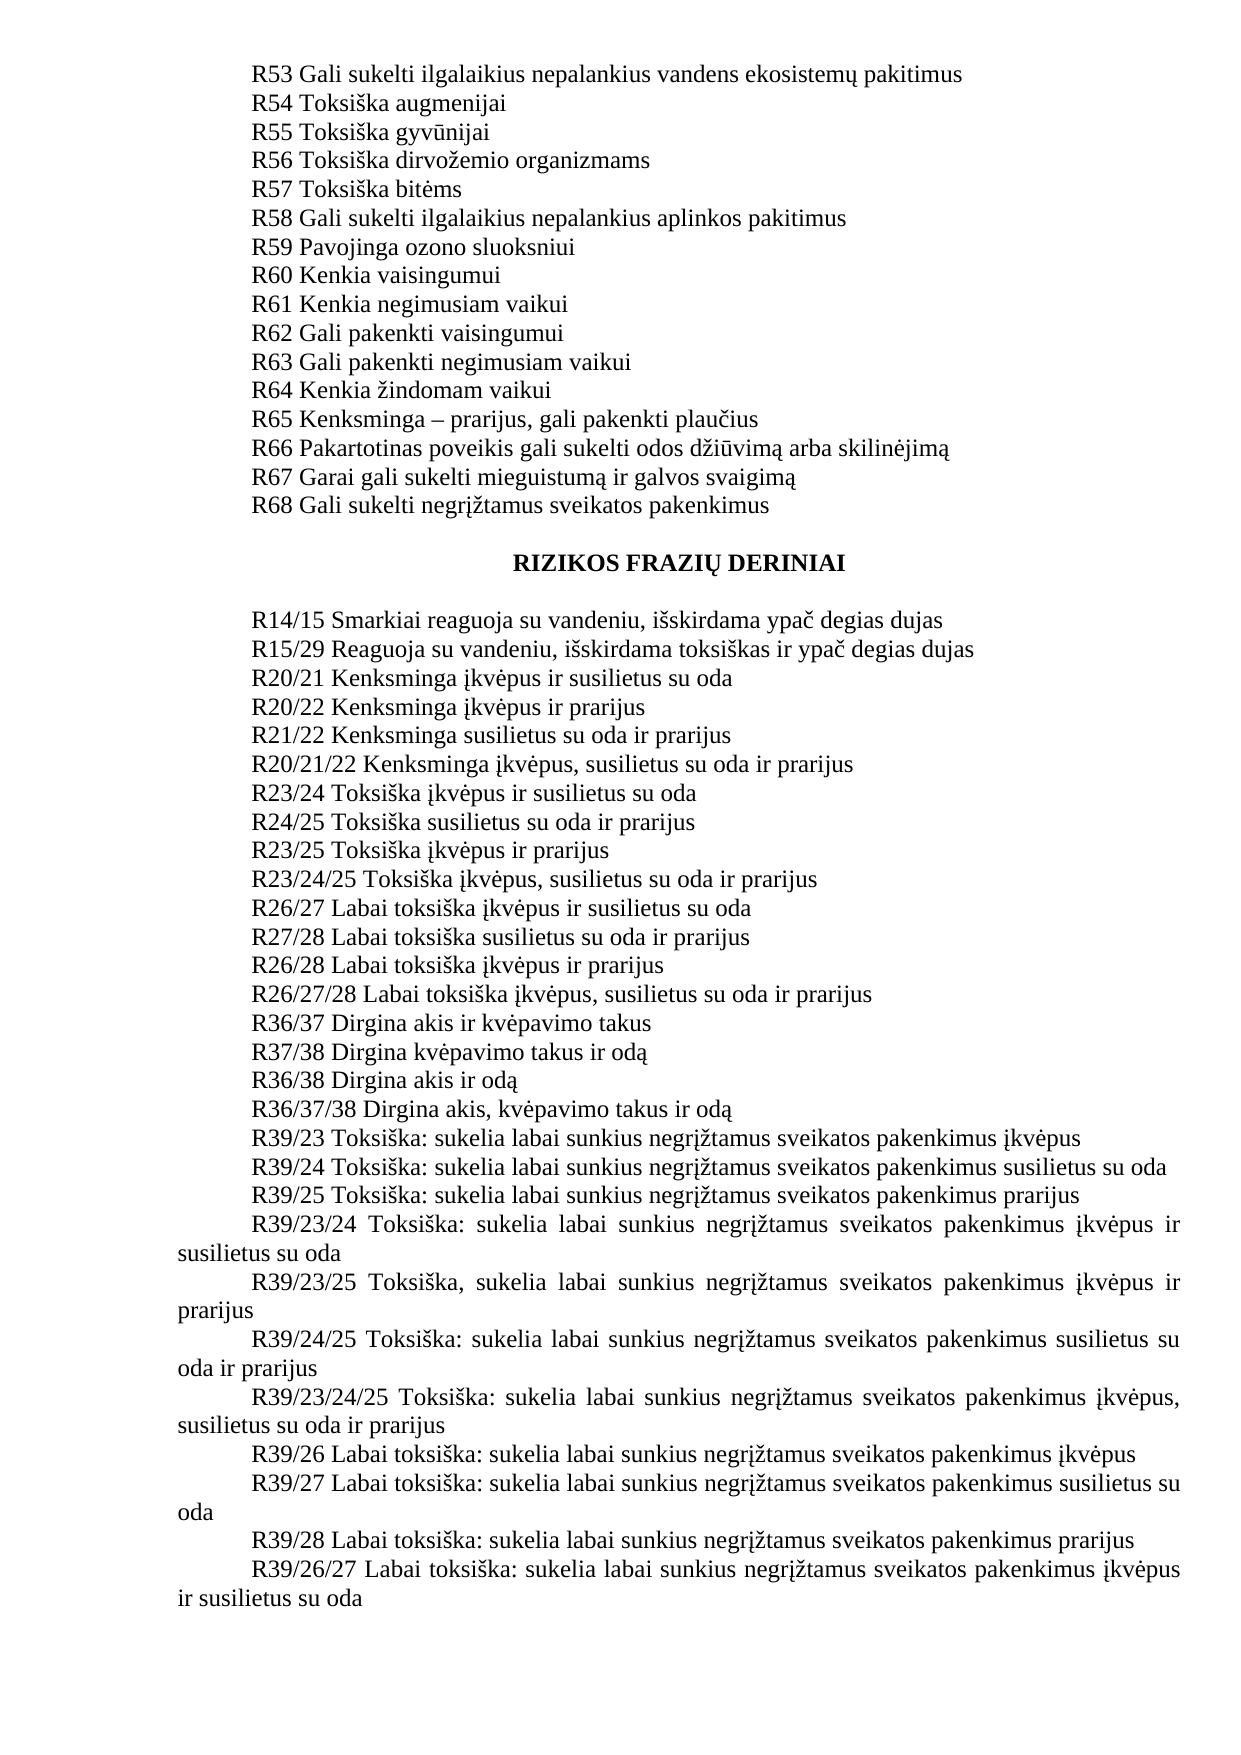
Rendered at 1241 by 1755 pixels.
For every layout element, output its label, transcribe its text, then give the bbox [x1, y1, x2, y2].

text R39/26/27 Labai toksiška: sukelia labai sunkius negrįžtamus sveikatos pakenkimus įkvėpus ir susilietus su oda [177, 1554, 1181, 1612]
text R23/24 Toksiška įkvėpus ir susilietus su oda [177, 778, 1181, 807]
text R39/23/24 Toksiška: sukelia labai sunkius negrįžtamus sveikatos pakenkimus įkvėpus ir susilietus su oda [177, 1209, 1181, 1267]
text R55 Toksiška gyvūnijai [177, 117, 1181, 145]
text R39/24 Toksiška: sukelia labai sunkius negrįžtamus sveikatos pakenkimus susilietus su oda [177, 1152, 1181, 1180]
text R21/22 Kenksminga susilietus su oda ir prarijus [177, 720, 1181, 749]
text R56 Toksiška dirvožemio organizmams [177, 145, 1181, 174]
text R54 Toksiška augmenijai [177, 88, 1181, 117]
text R36/37 Dirgina akis ir kvėpavimo takus [177, 1008, 1181, 1037]
text R36/38 Dirgina akis ir odą [177, 1065, 1181, 1094]
text R36/37/38 Dirgina akis, kvėpavimo takus ir odą [177, 1094, 1181, 1123]
text R27/28 Labai toksiška susilietus su oda ir prarijus [177, 922, 1181, 950]
text R63 Gali pakenkti negimusiam vaikui [177, 347, 1181, 375]
text R26/27/28 Labai toksiška įkvėpus, susilietus su oda ir prarijus [177, 979, 1181, 1008]
text R68 Gali sukelti negrįžtamus sveikatos pakenkimus [177, 490, 1181, 519]
text R26/28 Labai toksiška įkvėpus ir prarijus [177, 950, 1181, 979]
text R26/27 Labai toksiška įkvėpus ir susilietus su oda [177, 893, 1181, 922]
text R39/23/24/25 Toksiška: sukelia labai sunkius negrįžtamus sveikatos pakenkimus įkvėpus, susilietus su oda ir prarijus [177, 1382, 1181, 1439]
text R39/27 Labai toksiška: sukelia labai sunkius negrįžtamus sveikatos pakenkimus susilietus su oda [177, 1468, 1181, 1525]
text R20/22 Kenksminga įkvėpus ir prarijus [177, 692, 1181, 720]
text R64 Kenkia žindomam vaikui [177, 375, 1181, 404]
text R39/23 Toksiška: sukelia labai sunkius negrįžtamus sveikatos pakenkimus įkvėpus [177, 1123, 1181, 1152]
text R14/15 Smarkiai reaguoja su vandeniu, išskirdama ypač degias dujas [177, 605, 1181, 634]
text R23/24/25 Toksiška įkvėpus, susilietus su oda ir prarijus [177, 864, 1181, 893]
text R39/23/25 Toksiška, sukelia labai sunkius negrįžtamus sveikatos pakenkimus įkvėpus ir prarijus [177, 1267, 1181, 1324]
text R65 Kenksminga – prarijus, gali pakenkti plaučius [177, 404, 1181, 433]
text R37/38 Dirgina kvėpavimo takus ir odą [177, 1037, 1181, 1065]
text R39/25 Toksiška: sukelia labai sunkius negrįžtamus sveikatos pakenkimus prarijus [177, 1180, 1181, 1209]
text R23/25 Toksiška įkvėpus ir prarijus [177, 835, 1181, 864]
text R39/28 Labai toksiška: sukelia labai sunkius negrįžtamus sveikatos pakenkimus prarijus [177, 1525, 1181, 1554]
text R20/21 Kenksminga įkvėpus ir susilietus su oda [177, 663, 1181, 692]
text R24/25 Toksiška susilietus su oda ir prarijus [177, 807, 1181, 835]
text R39/24/25 Toksiška: sukelia labai sunkius negrįžtamus sveikatos pakenkimus susilietus su oda ir prarijus [177, 1324, 1181, 1382]
text R59 Pavojinga ozono sluoksniui [177, 232, 1181, 260]
text R62 Gali pakenkti vaisingumui [177, 318, 1181, 347]
text R61 Kenkia negimusiam vaikui [177, 289, 1181, 318]
text R57 Toksiška bitėms [177, 174, 1181, 203]
text R20/21/22 Kenksminga įkvėpus, susilietus su oda ir prarijus [177, 749, 1181, 778]
text R39/26 Labai toksiška: sukelia labai sunkius negrįžtamus sveikatos pakenkimus įkvėpus [177, 1439, 1181, 1468]
text R67 Garai gali sukelti mieguistumą ir galvos svaigimą [177, 462, 1181, 490]
text R15/29 Reaguoja su vandeniu, išskirdama toksiškas ir ypač degias dujas [177, 634, 1181, 663]
text R58 Gali sukelti ilgalaikius nepalankius aplinkos pakitimus [177, 203, 1181, 232]
text R60 Kenkia vaisingumui [177, 260, 1181, 289]
text R66 Pakartotinas poveikis gali sukelti odos džiūvimą arba skilinėjimą [177, 433, 1181, 462]
text RIZIKOS FRAZIŲ DERINIAI [177, 548, 1181, 577]
text R53 Gali sukelti ilgalaikius nepalankius vandens ekosistemų pakitimus [177, 59, 1181, 88]
